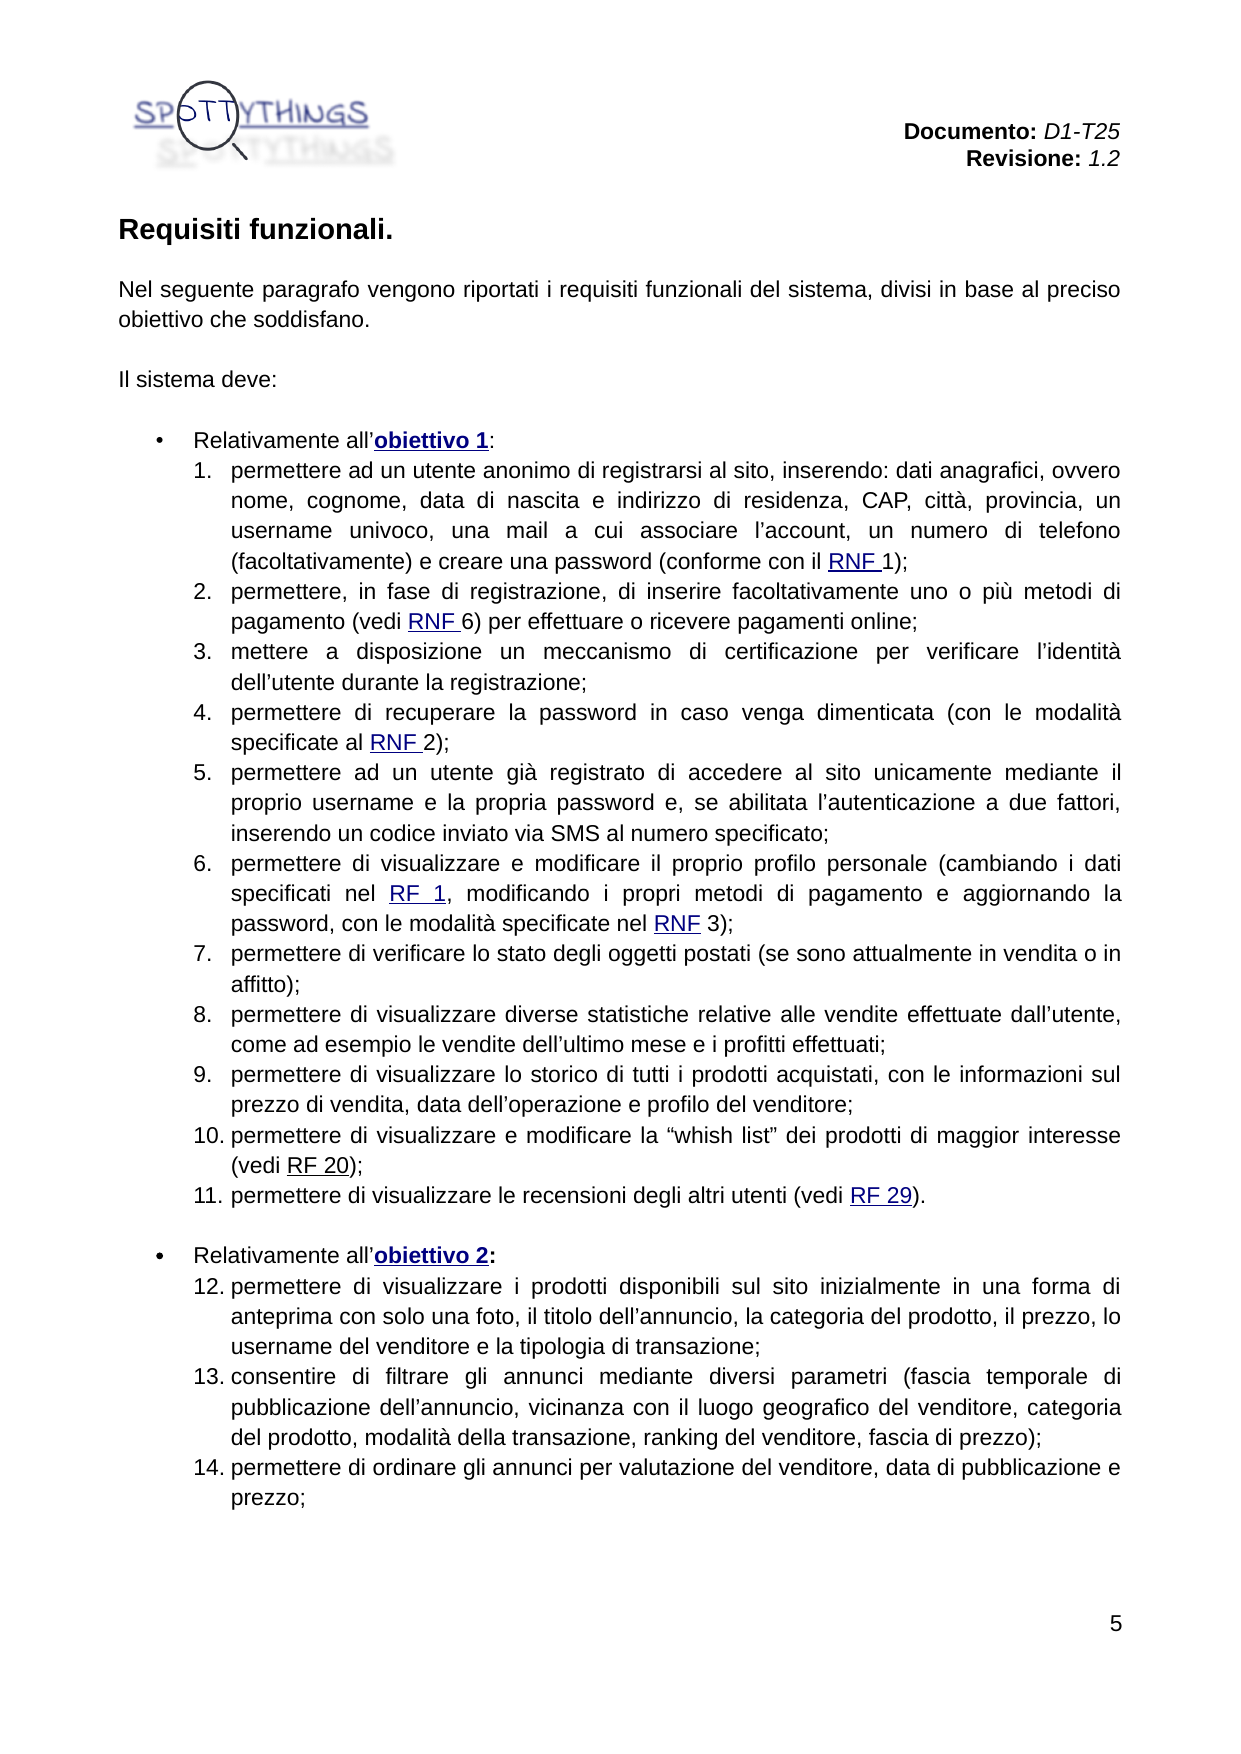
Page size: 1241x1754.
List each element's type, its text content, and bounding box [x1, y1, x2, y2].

list permettere di visualizzare e modificare il proprio profilo personale (cambiando i dati specificati nel RF 1, modificando i propri metodi di pagamento e aggiornando la password, con le modalità specificate nel RNF 3); [193, 850, 1122, 937]
list permettere di visualizzare e modificare la “whish list” dei prodotti di maggior interesse (vedi RF 20); [193, 1122, 1122, 1178]
list permettere di verificare lo stato degli oggetti postati (se sono attualmente in vendita o in affitto); [193, 940, 1122, 997]
text Nel seguente paragrafo vengono riportati i requisiti funzionali del sistema, divisi in base al preciso obiettivo che soddisfano. [118, 276, 1122, 332]
list permettere di recuperare la password in caso venga dimenticata (con le modalità specificate al RNF 2); [193, 699, 1122, 755]
picture [123, 73, 399, 187]
list Relativamente all’obiettivo 2: [156, 1242, 1122, 1269]
list consentire di filtrare gli annunci mediante diversi parametri (fascia temporale di pubblicazione dell’annuncio, vicinanza con il luogo geografico del venditore, categoria del prodotto, modalità della transazione, ranking del venditore, fascia di prezzo); [193, 1363, 1122, 1450]
subtitle Requisiti funzionali. [118, 212, 1122, 246]
list permettere di visualizzare i prodotti disponibili sul sito inizialmente in una forma di anteprima con solo una foto, il titolo dell’annuncio, la categoria del prodotto, il prezzo, lo username del venditore e la tipologia di transazione; [193, 1273, 1122, 1359]
list permettere di ordinare gli annunci per valutazione del venditore, data di pubblicazione e prezzo; [193, 1454, 1122, 1511]
list permettere di visualizzare lo storico di tutti i prodotti acquistati, con le informazioni sul prezzo di vendita, data dell’operazione e profilo del venditore; [193, 1061, 1122, 1118]
list permettere di visualizzare le recensioni degli altri utenti (vedi RF 29). [193, 1182, 1122, 1208]
list Relativamente all’obiettivo 1: [156, 427, 1122, 453]
text Il sistema deve: [118, 366, 1122, 393]
list permettere ad un utente già registrato di accedere al sito unicamente mediante il proprio username e la propria password e, se abilitata l’autenticazione a due fattori, inserendo un codice inviato via SMS al numero specificato; [193, 759, 1122, 846]
list permettere, in fase di registrazione, di inserire facoltativamente uno o più metodi di pagamento (vedi RNF 6) per effettuare o ricevere pagamenti online; [193, 578, 1122, 634]
list permettere ad un utente anonimo di registrarsi al sito, inserendo: dati anagrafici, ovvero nome, cognome, data di nascita e indirizzo di residenza, CAP, città, provincia, un username univoco, una mail a cui associare l’account, un numero di telefono (facoltativamente) e creare una password (conforme con il RNF 1); [193, 457, 1122, 574]
list mettere a disposizione un meccanismo di certificazione per verificare l’identità dell’utente durante la registrazione; [193, 638, 1122, 695]
list permettere di visualizzare diverse statistiche relative alle vendite effettuate dall’utente, come ad esempio le vendite dell’ultimo mese e i profitti effettuati; [193, 1001, 1122, 1057]
